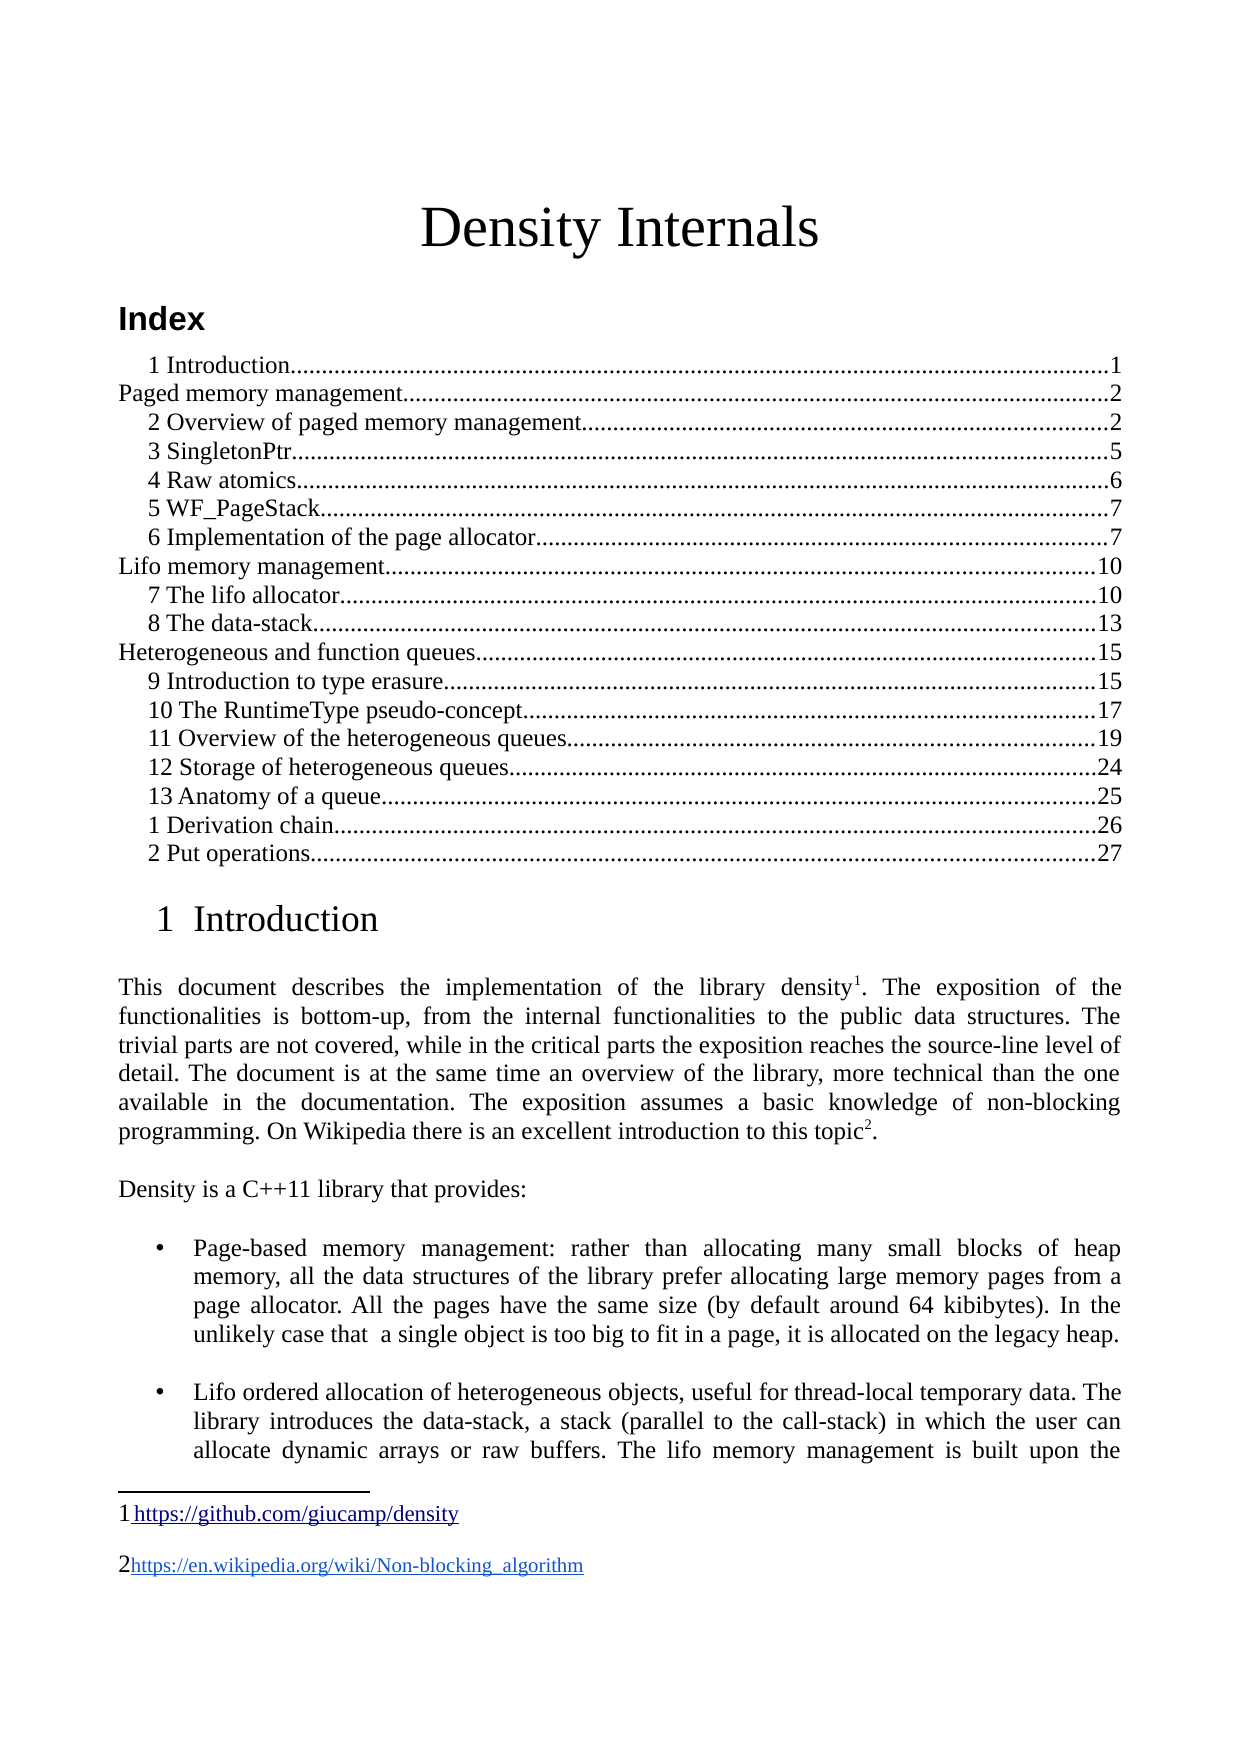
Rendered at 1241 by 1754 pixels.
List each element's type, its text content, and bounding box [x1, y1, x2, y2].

text This document describes the implementation of the library density. The exposition of the functionalities is bottom-up, from the internal functionalities to the public data structures. The trivial parts are not covered, while in the critical parts the exposition reaches the source-line level of detail. The document is at the same time an overview of the library, more technical than the one available in the documentation. The exposition assumes a basic knowledge of non-blocking programming. On Wikipedia there is an excellent introduction to this topic. [118, 972, 1122, 1145]
text 11 Overview of the heterogeneous queues 19 [148, 723, 1122, 752]
text 6 Implementation of the page allocator 7 [148, 522, 1122, 551]
text 4 Raw atomics 6 [148, 465, 1122, 493]
text 1 Introduction 1 [148, 350, 1122, 378]
list Page-based memory management: rather than allocating many small blocks of heap memory, all the data structures of the library prefer allocating large memory pages from a page allocator. All the pages have the same size (by default around 64 kibibytes). In the unlikely case that a single object is too big to fit in a page, it is allocated on the legacy heap. [156, 1233, 1122, 1348]
text 10 The RuntimeType pseudo-concept 17 [148, 695, 1122, 723]
text Density is a C++11 library that provides: [118, 1174, 1122, 1203]
text 5 WF_PageStack 7 [148, 493, 1122, 522]
text 2 Overview of paged memory management 2 [148, 407, 1122, 436]
text 1 Derivation chain 26 [148, 810, 1122, 838]
text 9 Introduction to type erasure 15 [148, 666, 1122, 695]
text Paged memory management 2 [118, 378, 1122, 407]
text https://github.com/giucamp/density [118, 1498, 1122, 1527]
text Heterogeneous and function queues 15 [118, 637, 1122, 666]
text 7 The lifo allocator 10 [148, 580, 1122, 608]
subtitle Introduction [156, 897, 1122, 940]
subtitle Index [118, 299, 1122, 337]
text 2 Put operations 27 [148, 838, 1122, 867]
text 3 SingletonPtr 5 [148, 436, 1122, 465]
text 8 The data-stack 13 [148, 608, 1122, 637]
text 13 Anatomy of a queue 25 [148, 781, 1122, 810]
text Density Internals [118, 192, 1122, 259]
text 12 Storage of heterogeneous queues 24 [148, 752, 1122, 781]
text Lifo memory management 10 [118, 551, 1122, 580]
list Lifo ordered allocation of heterogeneous objects, useful for thread-local temporary data. The library introduces the data-stack, a stack (parallel to the call-stack) in which the user can allocate dynamic arrays or raw buffers. The lifo memory management is built upon the [156, 1377, 1122, 1463]
text https://en.wikipedia.org/wiki/Non-blocking_algorithm [118, 1549, 1122, 1578]
